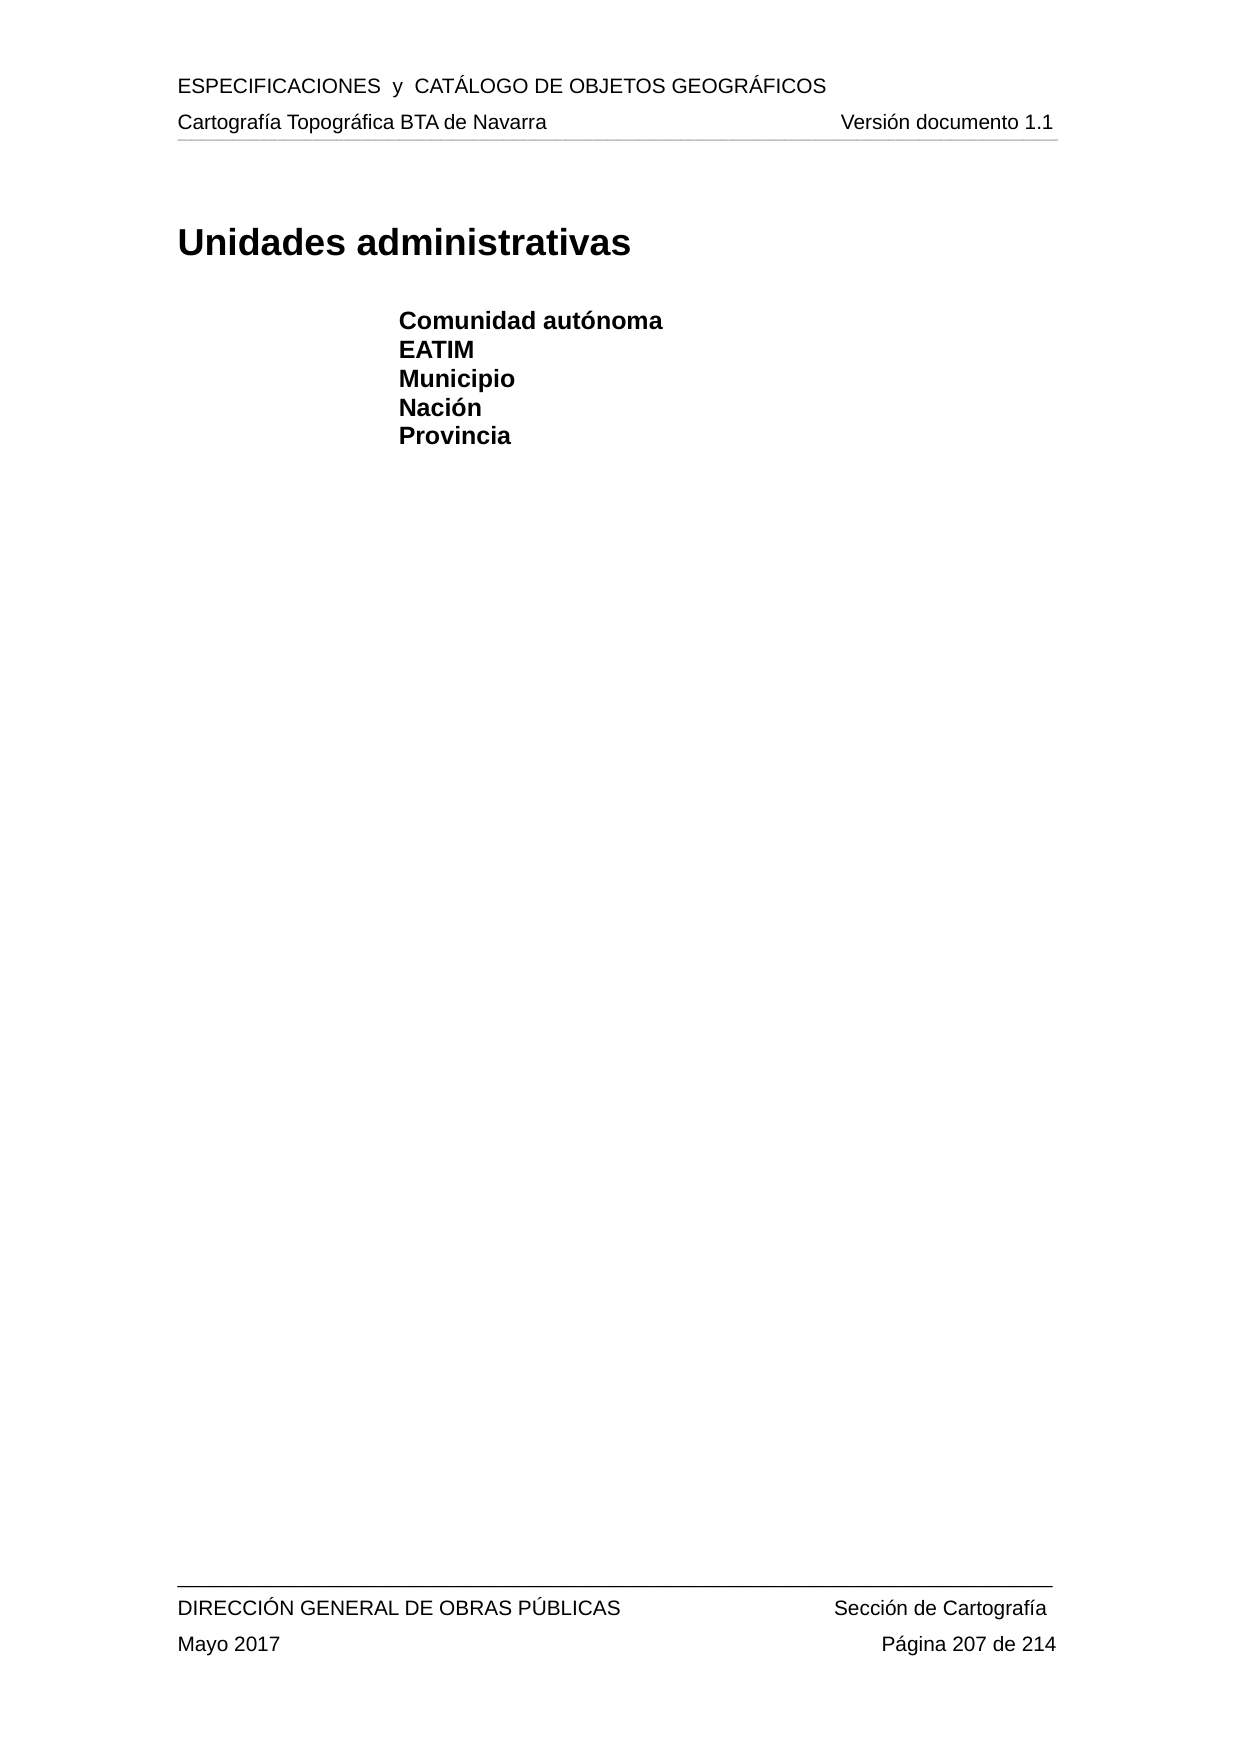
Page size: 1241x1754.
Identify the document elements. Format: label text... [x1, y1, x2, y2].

text Unidades administrativas [177, 220, 1063, 263]
text Nación [398, 392, 1063, 421]
text Comunidad autónoma [177, 306, 1063, 335]
text EATIM [398, 335, 1063, 364]
text Municipio [398, 364, 1063, 392]
text Provincia [398, 421, 1063, 450]
